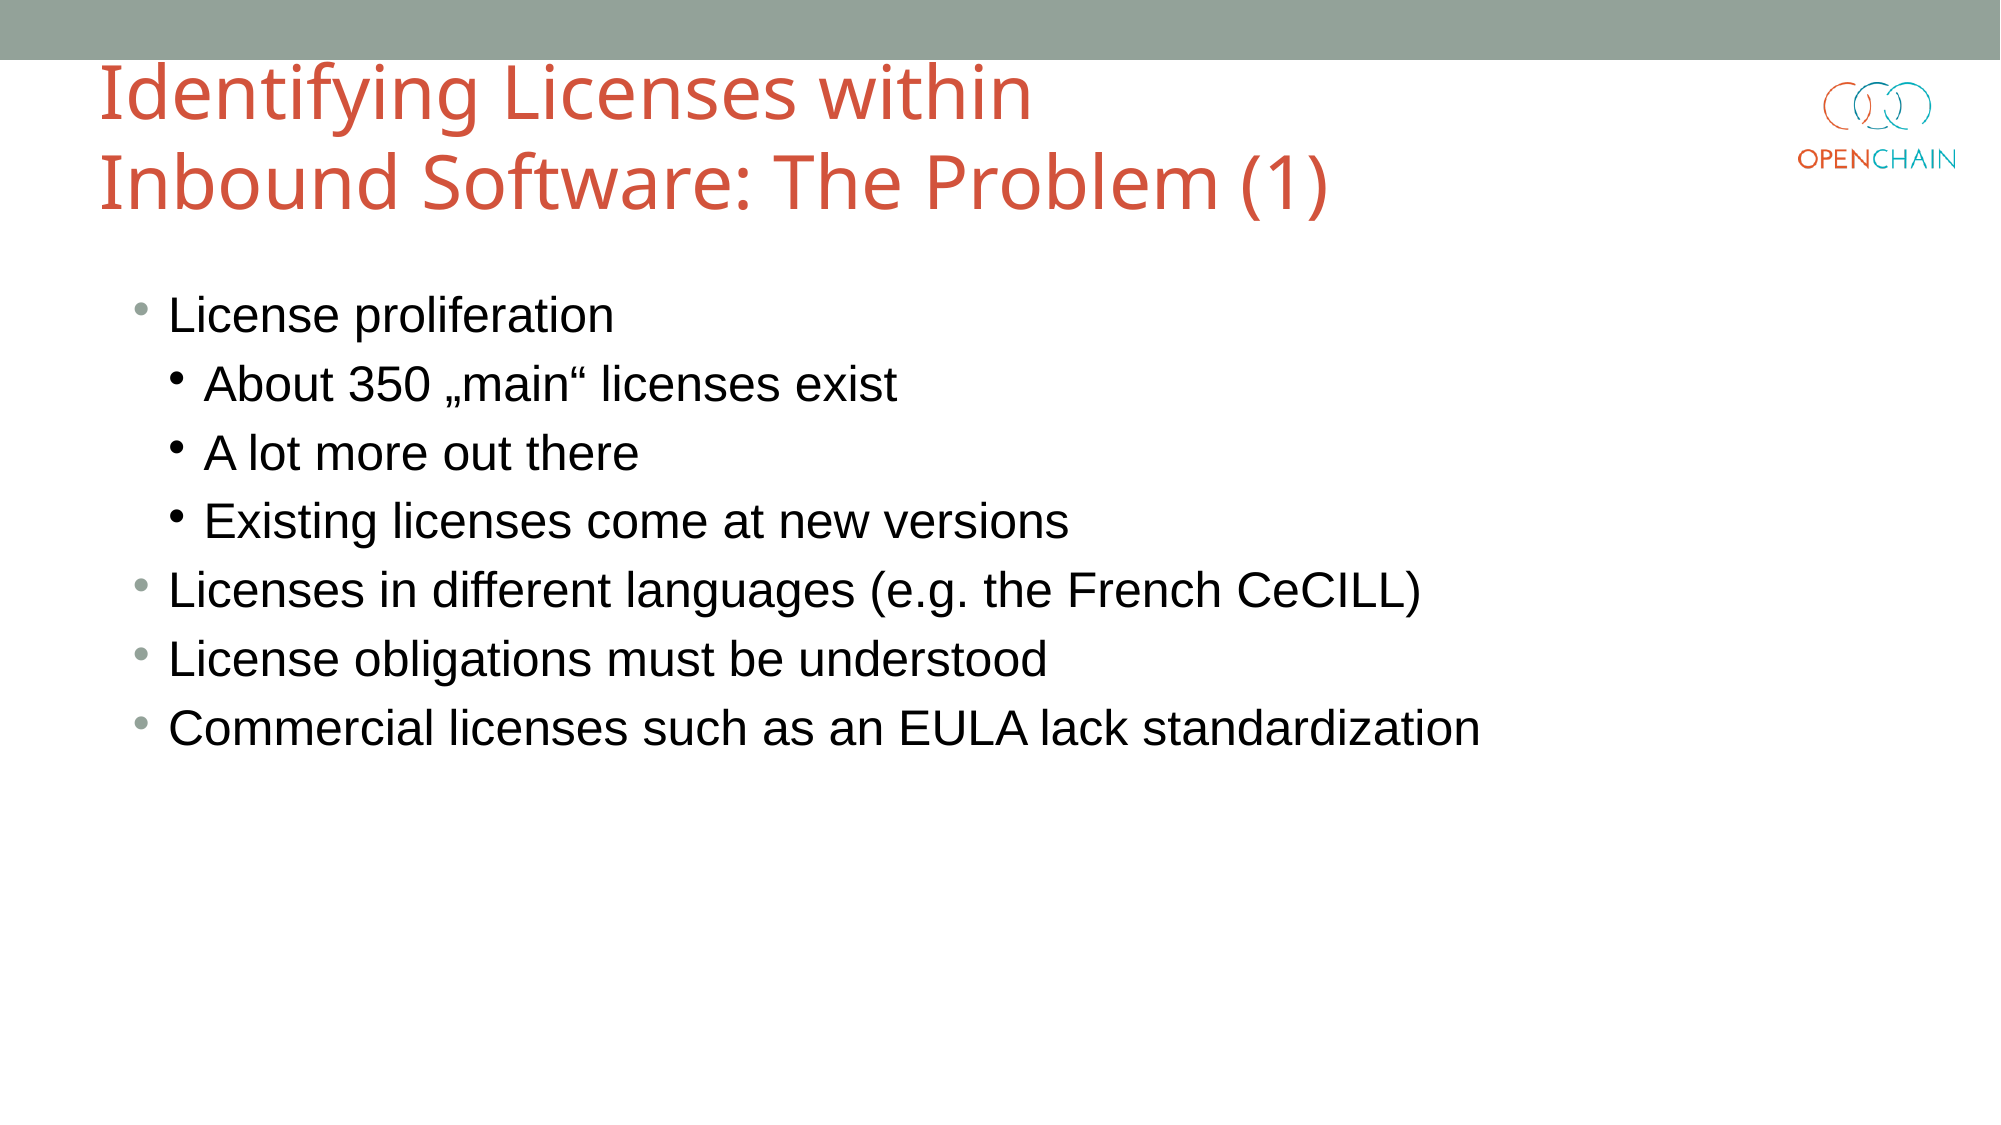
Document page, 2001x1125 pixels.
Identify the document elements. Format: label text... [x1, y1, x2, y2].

text_box License proliferation About 350 „main“ licenses exist A lot more out there Existing licenses come at new versions Licenses in different languages (e.g. the French CeCILL) License obligations must be understood Commercial licenses such as an EULA lack standardization [117, 265, 1929, 1004]
text_box Identifying Licenses within Inbound Software: The Problem (1) [99, 52, 1900, 225]
picture [1900, 82, 1955, 169]
